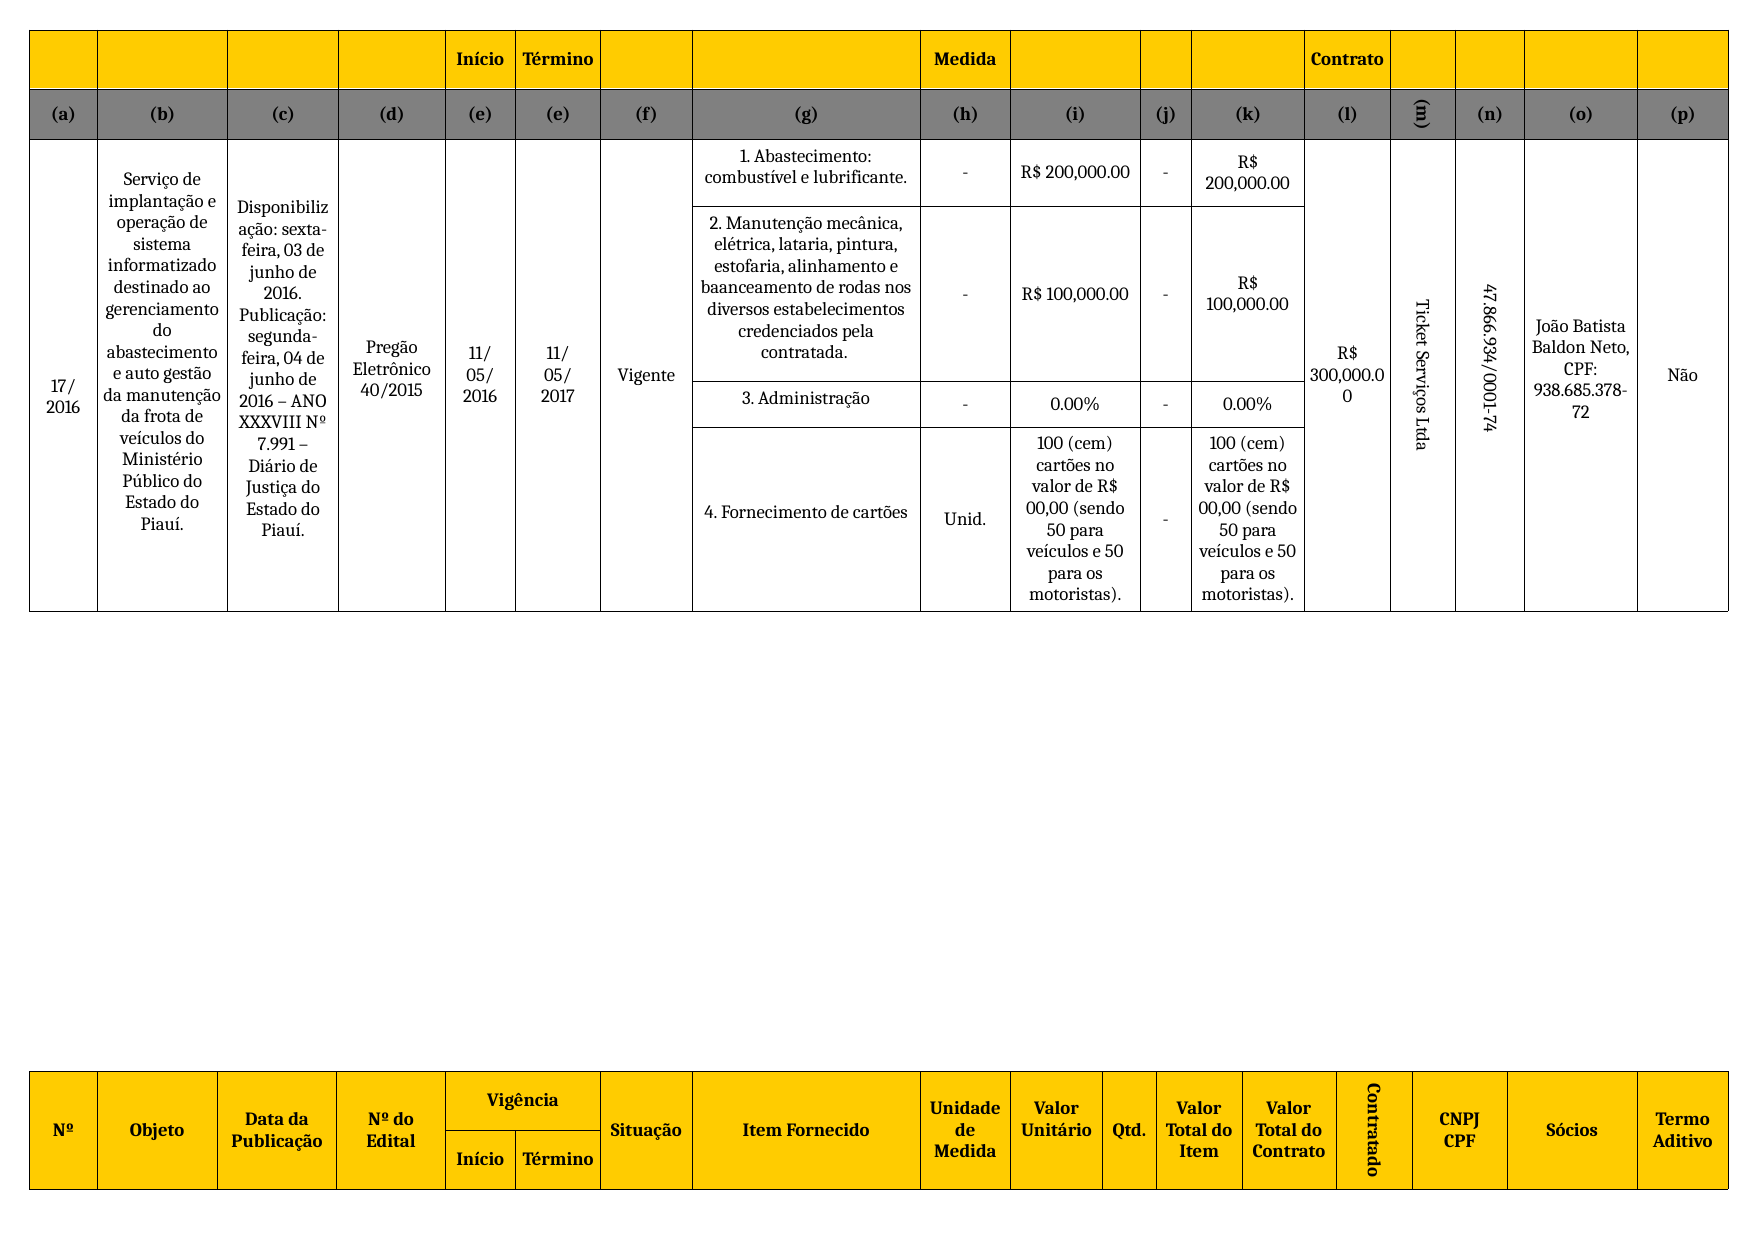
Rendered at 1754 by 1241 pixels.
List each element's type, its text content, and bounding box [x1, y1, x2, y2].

table_header [1456, 31, 1524, 88]
table_cell (d) [339, 90, 445, 139]
table_header Valor Total do Item [1157, 1072, 1242, 1189]
table_cell Disponibilização: sexta-feira, 03 de junho de 2016. Publicação: segunda-feira, 04 de junho de 2016 – ANO XXXVIII Nº 7.991 – Diário de Justiça do Estado do Piauí. [228, 140, 338, 611]
table_cell João Batista Baldon Neto, CPF: 938.685.378-72 [1525, 140, 1637, 611]
table_cell 17/ 2016 [30, 140, 97, 611]
table_header Situação [601, 1072, 692, 1189]
table_cell 11/ 05/ 2016 [446, 140, 515, 611]
table_cell (c) [228, 90, 338, 139]
table_header Item Fornecido [693, 1072, 920, 1189]
table_header [1638, 31, 1728, 88]
table_header [601, 31, 692, 88]
table_cell - [921, 207, 1010, 381]
table_header Qtd. [1103, 1072, 1156, 1189]
table_cell (n) [1456, 90, 1524, 139]
table_cell (e) [516, 90, 600, 139]
table_header [1391, 31, 1455, 88]
table_cell - [921, 382, 1010, 427]
table_header Valor Total do Contrato [1243, 1072, 1336, 1189]
table_cell 100 (cem) cartões no valor de R$ 00,00 (sendo 50 para veículos e 50 para os motoristas). [1011, 428, 1140, 611]
table_header [98, 31, 227, 88]
table_cell Não [1638, 140, 1728, 611]
table_cell - [1141, 428, 1191, 611]
table_cell 47.866.934/0001-74 [1456, 140, 1524, 611]
table_cell - [1141, 207, 1191, 381]
table_header Nº [30, 1072, 97, 1189]
table_header [1525, 31, 1637, 88]
table_cell 100 (cem) cartões no valor de R$ 00,00 (sendo 50 para veículos e 50 para os motoristas). [1192, 428, 1304, 611]
table_header [339, 31, 445, 88]
table_header Vigência [446, 1072, 600, 1130]
table_header [1011, 31, 1140, 88]
table_cell Pregão Eletrônico 40/2015 [339, 140, 445, 611]
table_cell R$ 200.000,00 [1192, 140, 1304, 206]
table_header Objeto [98, 1072, 217, 1189]
table_cell R$ 100.000,00 [1011, 207, 1140, 381]
table_cell (h) [921, 90, 1010, 139]
table_cell R$ 200.000,00 [1011, 140, 1140, 206]
table_header CNPJ CPF [1413, 1072, 1507, 1189]
table_cell 0,00% [1192, 382, 1304, 427]
table_cell (j) [1141, 90, 1191, 139]
table_header [1141, 31, 1191, 88]
table_cell Início [446, 31, 515, 88]
table_header Medida [921, 31, 1010, 88]
table_cell (e) [446, 90, 515, 139]
table_cell Término [516, 1131, 600, 1189]
table_header [30, 31, 97, 88]
table_cell - [1141, 382, 1191, 427]
table_header Contratado [1337, 1072, 1412, 1189]
table_cell (l) [1305, 90, 1390, 139]
table_cell Vigente [601, 140, 692, 611]
table_cell (p) [1638, 90, 1728, 139]
table_header Sócios [1508, 1072, 1637, 1189]
table_cell Serviço de implantação e operação de sistema informatizado destinado ao gerenciamento do abastecimento e auto gestão da manutenção da frota de veículos do Ministério Público do Estado do Piauí. [98, 140, 227, 611]
table_cell Ticket Serviços Ltda [1391, 140, 1455, 611]
table_cell 4. Fornecimento de cartões [693, 428, 920, 611]
table_cell - [921, 140, 1010, 206]
table_cell (f) [601, 90, 692, 139]
table_header [1192, 31, 1304, 88]
table_cell 2. Manutenção mecânica, elétrica, lataria, pintura, estofaria, alinhamento e baanceamento de rodas nos diversos estabelecimentos credenciados pela contratada. [693, 207, 920, 381]
table_cell Término [516, 31, 600, 88]
table_cell (b) [98, 90, 227, 139]
table_cell (k) [1192, 90, 1304, 139]
table_cell Início [446, 1131, 515, 1189]
table_header Valor Unitário [1011, 1072, 1102, 1189]
table_cell (a) [30, 90, 97, 139]
table_header [693, 31, 920, 88]
table_cell - [1141, 140, 1191, 206]
table_cell Unid. [921, 428, 1010, 611]
table_header Nº do Edital [337, 1072, 445, 1189]
table_cell 1. Abastecimento: combustível e lubrificante. [693, 140, 920, 206]
table_cell (m) [1391, 90, 1455, 139]
table_cell 11/ 05/ 2017 [516, 140, 600, 611]
table_header Contrato [1305, 31, 1390, 88]
table_cell (o) [1525, 90, 1637, 139]
table_cell 3. Administração [693, 382, 920, 427]
table_header Termo Aditivo [1638, 1072, 1728, 1189]
table_cell R$ 300.000,00 [1305, 140, 1390, 611]
table_header Data da Publicação [218, 1072, 336, 1189]
table_header [228, 31, 338, 88]
table_cell 0,00% [1011, 382, 1140, 427]
table_cell R$ 100.000,00 [1192, 207, 1304, 381]
table_header Unidade de Medida [921, 1072, 1010, 1189]
table_cell (i) [1011, 90, 1140, 139]
table_cell (g) [693, 90, 920, 139]
